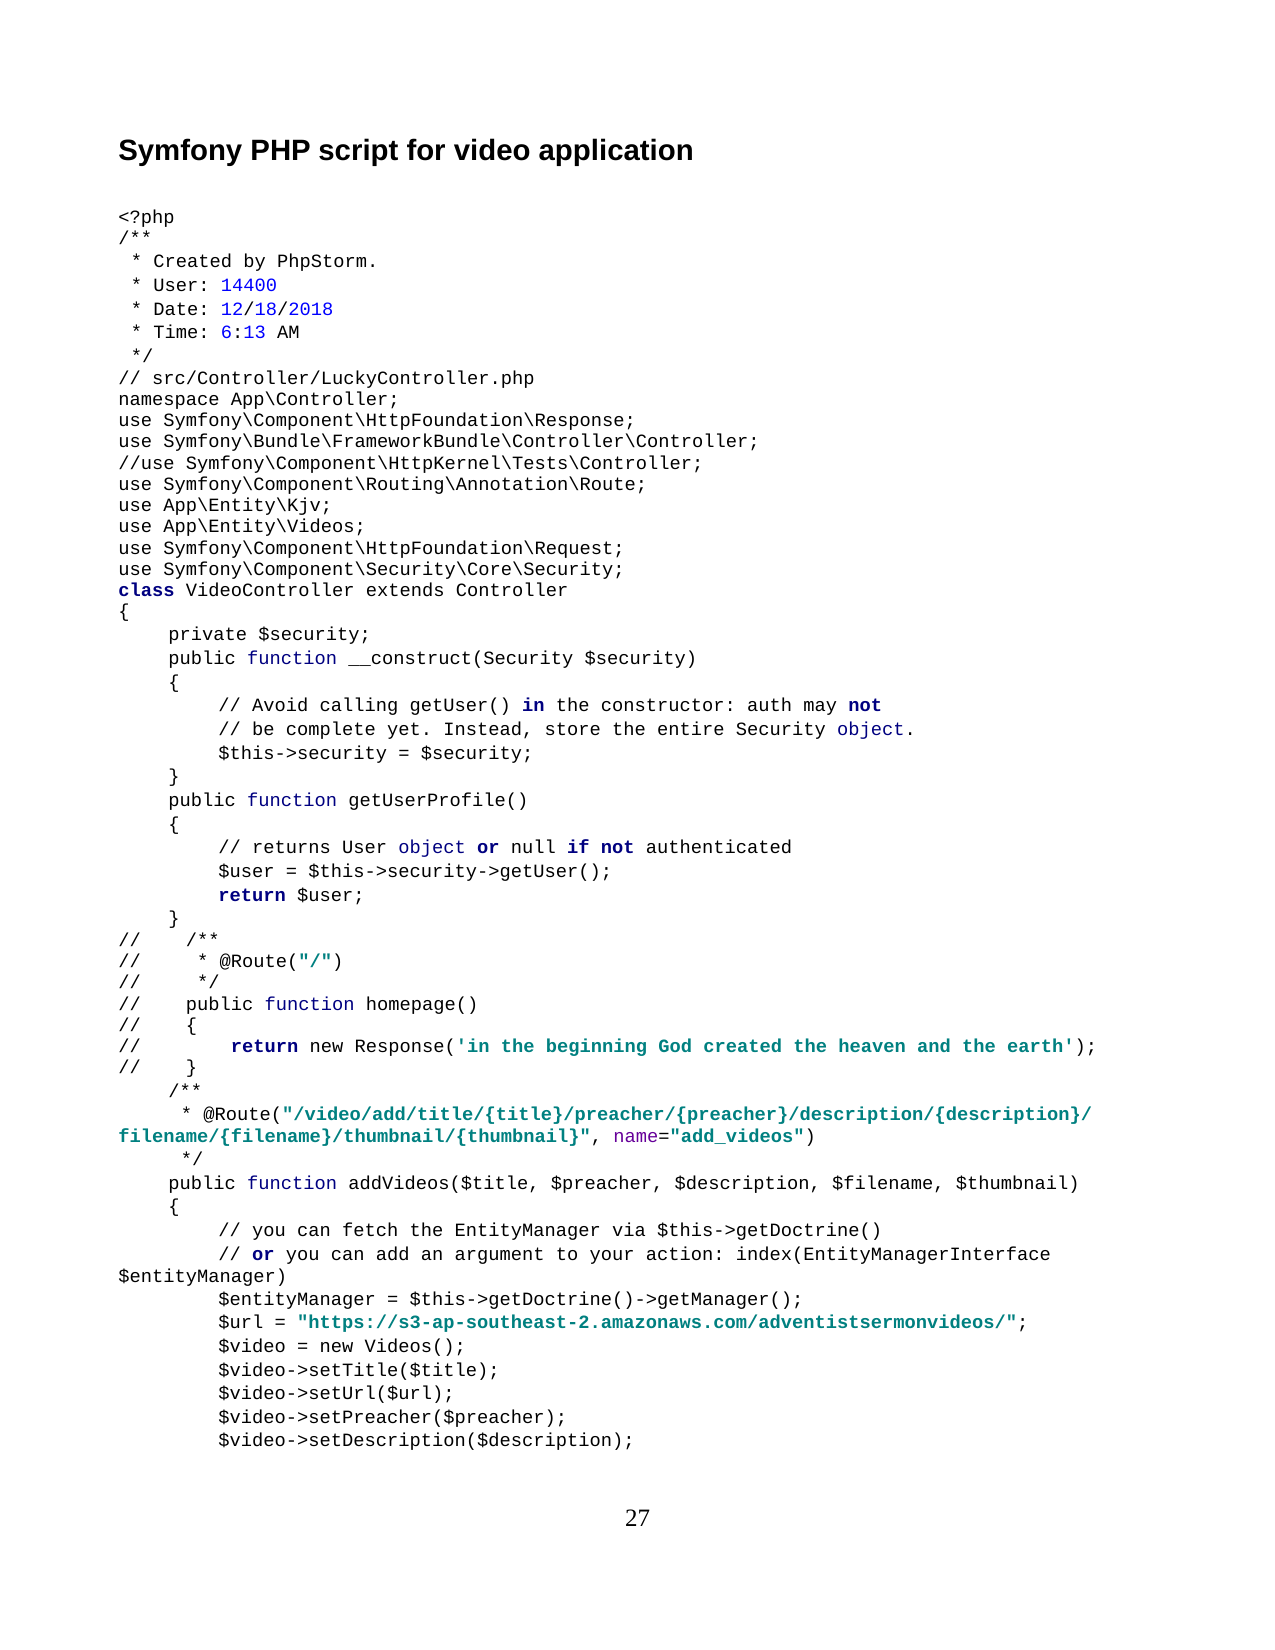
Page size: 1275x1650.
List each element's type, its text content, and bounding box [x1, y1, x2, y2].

text // returns User object or null if not authenticated [118, 836, 1157, 860]
text private $security; [118, 623, 1157, 647]
text * User: 14400 [118, 274, 1157, 297]
text //use Symfony\Component\HttpKernel\Tests\Controller; [118, 453, 1157, 475]
text // */ [118, 973, 1157, 994]
text // * @Route("/") [118, 952, 1157, 973]
text use Symfony\Component\Security\Core\Security; [118, 560, 1157, 581]
text // src/Controller/LuckyController.php [118, 368, 1157, 390]
text // return new Response('in the beginning God created the heaven and the earth'); [118, 1037, 1157, 1058]
text { [118, 602, 1157, 623]
text } [118, 765, 1157, 789]
text */ [118, 345, 1157, 368]
text // or you can add an argument to your action: index(EntityManagerInterface $entityManager) [118, 1243, 1157, 1288]
text * Date: 12/18/2018 [118, 297, 1157, 321]
text /** [118, 229, 1157, 250]
text $video->setPreacher($preacher); [118, 1406, 1157, 1429]
text { [118, 1195, 1157, 1219]
text use Symfony\Component\Routing\Annotation\Route; [118, 475, 1157, 496]
text } [118, 907, 1157, 931]
text */ [118, 1148, 1157, 1172]
text $video->setDescription($description); [118, 1429, 1157, 1453]
text $video->setUrl($url); [118, 1382, 1157, 1406]
text public function __construct(Security $security) [118, 647, 1157, 671]
text <?php [118, 208, 1157, 229]
text * Time: 6:13 AM [118, 321, 1157, 345]
text { [118, 671, 1157, 694]
text // /** [118, 931, 1157, 952]
text * @Route("/video/add/title/{title}/preacher/{preacher}/description/{description}/filename/{filename}/thumbnail/{thumbnail}", name="add_videos") [118, 1103, 1157, 1148]
text { [118, 813, 1157, 836]
subtitle Symfony PHP script for video application [118, 133, 1157, 166]
text /** [118, 1079, 1157, 1103]
text // { [118, 1016, 1157, 1037]
text // be complete yet. Instead, store the entire Security object. [118, 718, 1157, 742]
text $video->setTitle($title); [118, 1358, 1157, 1382]
text namespace App\Controller; [118, 390, 1157, 411]
text use Symfony\Component\HttpFoundation\Response; [118, 411, 1157, 432]
text use App\Entity\Kjv; [118, 496, 1157, 517]
text return $user; [118, 883, 1157, 907]
text // you can fetch the EntityManager via $this->getDoctrine() [118, 1219, 1157, 1243]
text use Symfony\Bundle\FrameworkBundle\Controller\Controller; [118, 432, 1157, 453]
text $user = $this->security->getUser(); [118, 860, 1157, 883]
text // public function homepage() [118, 994, 1157, 1016]
text public function getUserProfile() [118, 789, 1157, 813]
text class VideoController extends Controller [118, 581, 1157, 602]
text $this->security = $security; [118, 742, 1157, 765]
text $url = "https://s3-ap-southeast-2.amazonaws.com/adventistsermonvideos/"; [118, 1311, 1157, 1335]
text * Created by PhpStorm. [118, 250, 1157, 274]
text $video = new Videos(); [118, 1335, 1157, 1358]
text // } [118, 1058, 1157, 1079]
text $entityManager = $this->getDoctrine()->getManager(); [118, 1288, 1157, 1311]
text use Symfony\Component\HttpFoundation\Request; [118, 538, 1157, 560]
text use App\Entity\Videos; [118, 517, 1157, 538]
text // Avoid calling getUser() in the constructor: auth may not [118, 694, 1157, 718]
text public function addVideos($title, $preacher, $description, $filename, $thumbnail) [118, 1172, 1157, 1195]
